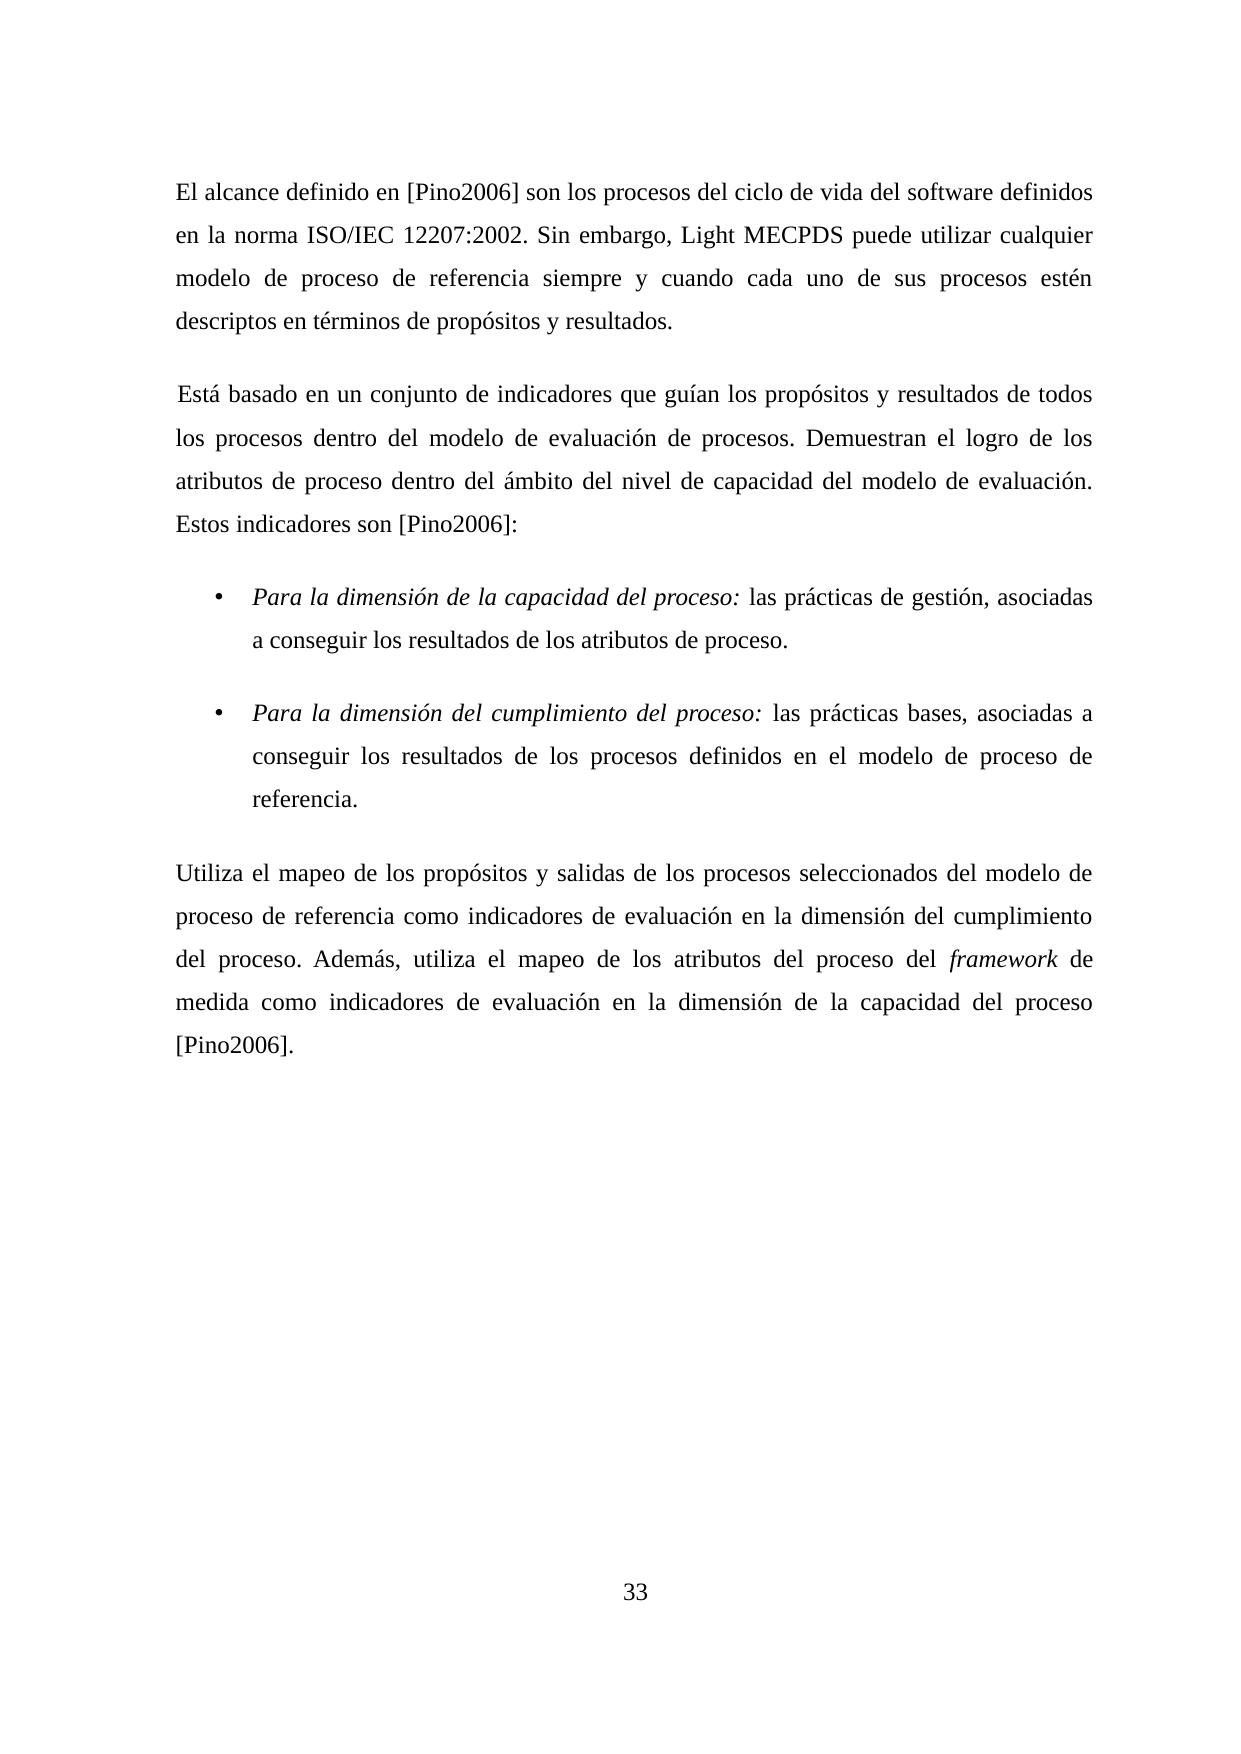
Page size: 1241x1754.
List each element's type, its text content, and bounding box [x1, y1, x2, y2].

list Utiliza el mapeo de los propósitos y salidas de los procesos seleccionados del modelo de proceso de referencia como indicadores de evaluación en la dimensión del cumplimiento del proceso. Además, utiliza el mapeo de los atributos del proceso del framework de medida como indicadores de evaluación en la dimensión de la capacidad del proceso [Pino2006]. [175, 858, 1093, 1059]
list El alcance definido en [Pino2006] son los procesos del ciclo de vida del software definidos en la norma ISO/IEC 12207:2002. Sin embargo, Light MECPDS puede utilizar cualquier modelo de proceso de referencia siempre y cuando cada uno de sus procesos estén descriptos en términos de propósitos y resultados. [175, 177, 1093, 335]
list Para la dimensión de la capacidad del proceso: las prácticas de gestión, asociadas a conseguir los resultados de los atributos de proceso. [214, 582, 1093, 654]
list Para la dimensión del cumplimiento del proceso: las prácticas bases, asociadas a conseguir los resultados de los procesos definidos en el modelo de proceso de referencia. [214, 698, 1093, 813]
text Está basado en un conjunto de indicadores que guían los propósitos y resultados de todos los procesos dentro del modelo de evaluación de procesos. Demuestran el logro de los atributos de proceso dentro del ámbito del nivel de capacidad del modelo de evaluación. Estos indicadores son [Pino2006]: [175, 379, 1093, 538]
